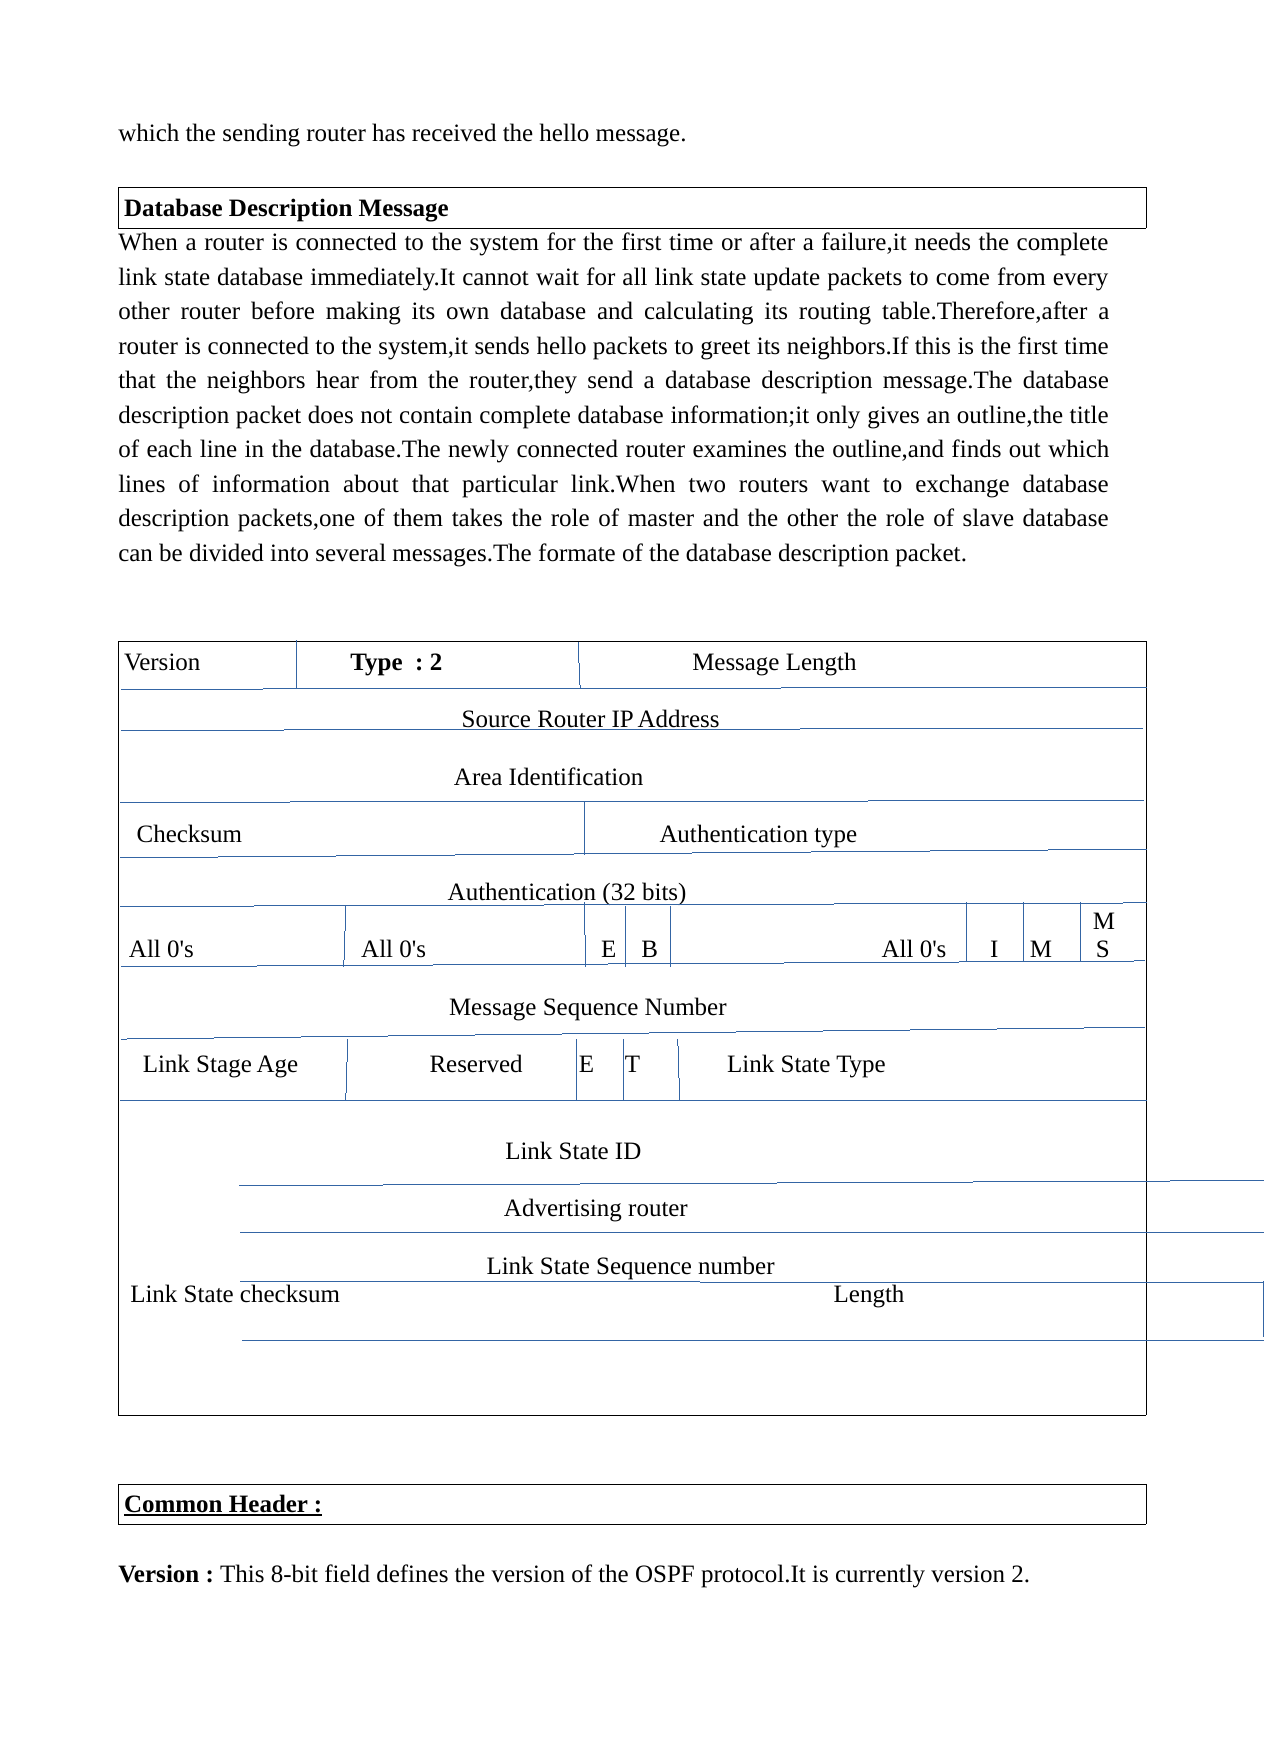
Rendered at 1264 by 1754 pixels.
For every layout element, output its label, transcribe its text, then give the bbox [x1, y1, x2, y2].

text which the sending router has received the hello message. [118, 118, 1110, 147]
table_header Common Header : [119, 1485, 1146, 1524]
table_header Version Type : 2 Message Length Source Router IP Address Area Identification Checksum Authentication type Authentication (32 bits) M All 0's All 0's E B All 0's I M S Message Sequence Number Link Stage Age Reserved E T Link State Type Link State ID Advertising router Link State Sequence number Link State checksum Length [119, 642, 1146, 1415]
text When a router is connected to the system for the first time or after a failure,it needs the complete link state database immediately.It cannot wait for all link state update packets to come from every other router before making its own database and calculating its routing table.Therefore,after a router is connected to the system,it sends hello packets to greet its neighbors.If this is the first time that the neighbors hear from the router,they send a database description message.The database description packet does not contain complete database information;it only gives an outline,the title of each line in the database.The newly connected router examines the outline,and finds out which lines of information about that particular link.When two routers want to exchange database description packets,one of them takes the role of master and the other the role of slave database can be divided into several messages.The formate of the database description packet. [118, 229, 1110, 567]
text Version : This 8-bit field defines the version of the OSPF protocol.It is currently version 2. [118, 1559, 1110, 1587]
table_header Database Description Message [119, 188, 1146, 227]
